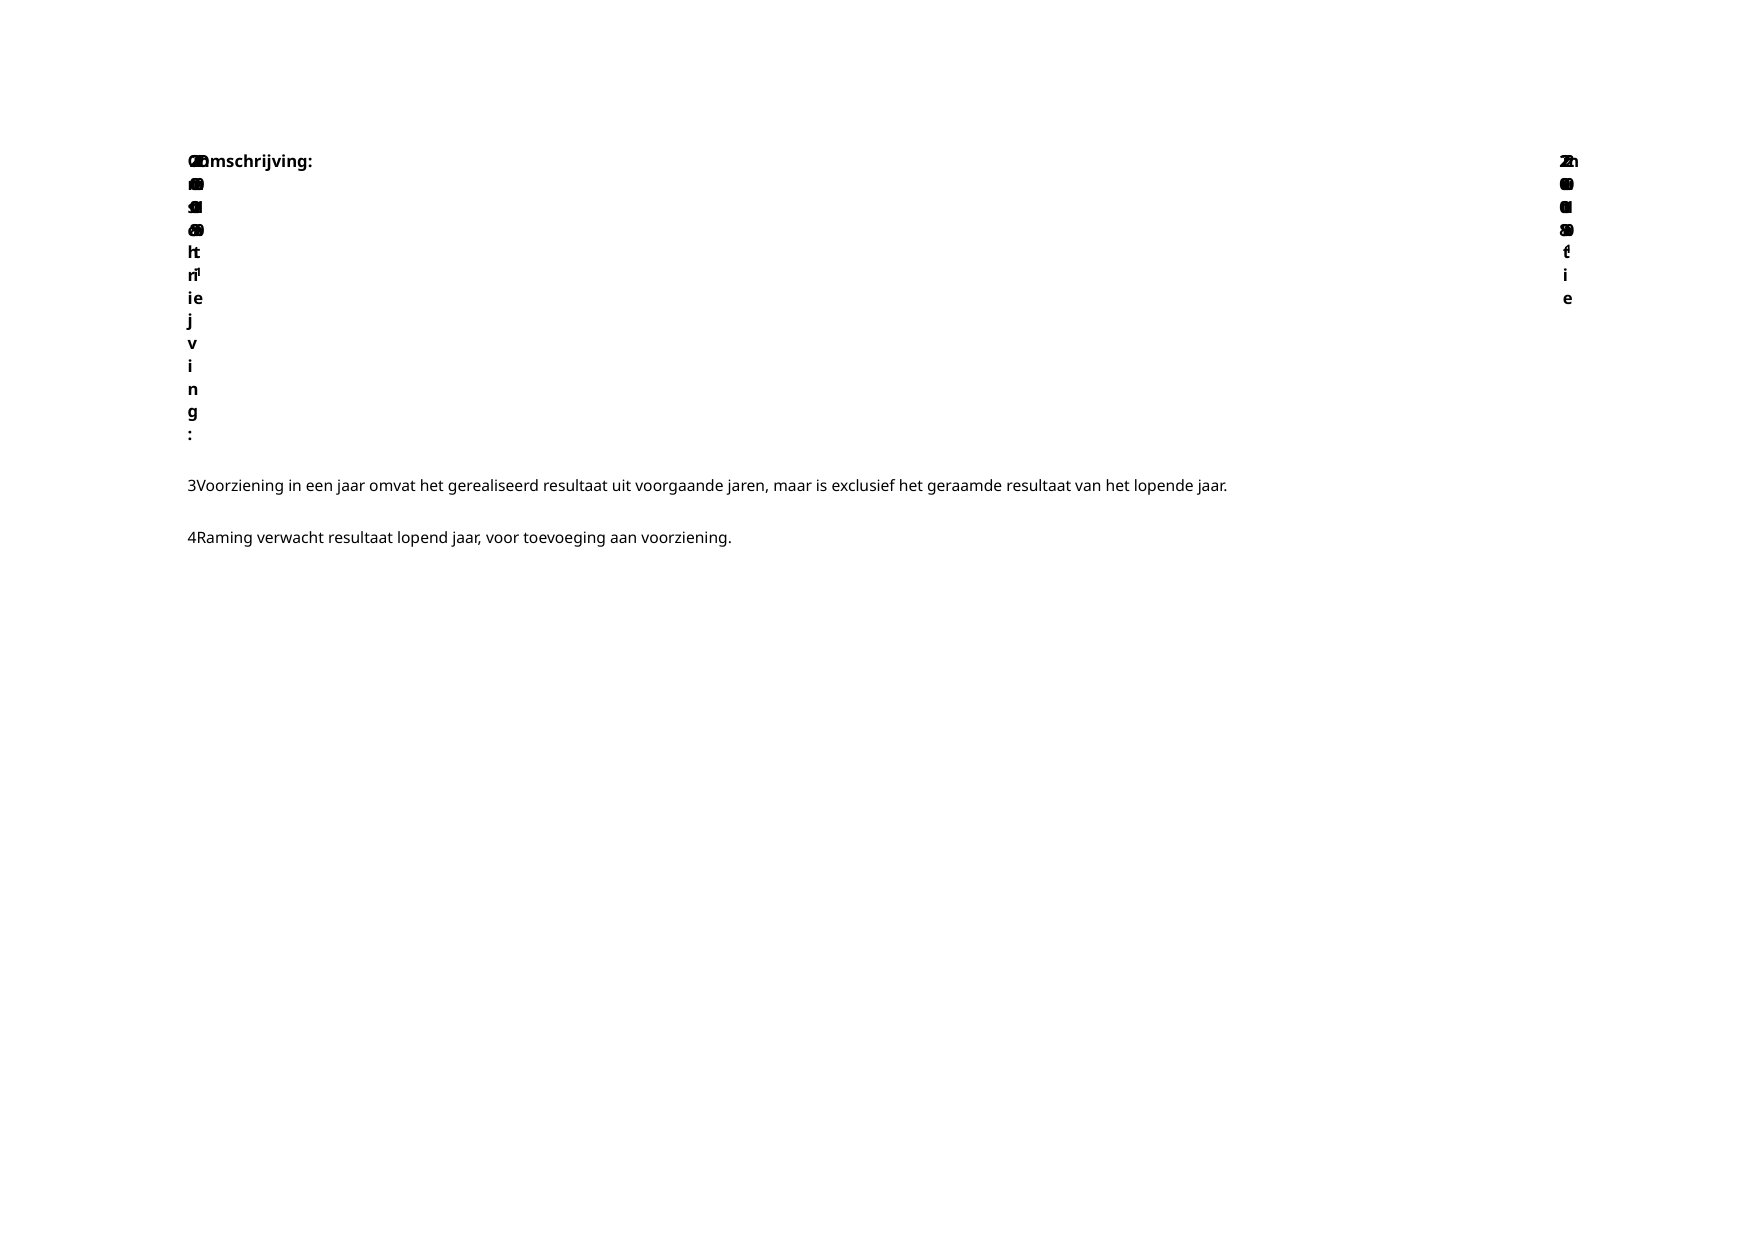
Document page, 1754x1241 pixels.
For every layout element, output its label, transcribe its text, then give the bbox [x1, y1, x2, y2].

table_cell 3Voorziening in een jaar omvat het gerealiseerd resultaat uit voorgaande jaren, maar is exclusief het geraamde resultaat van het lopende jaar. 4Raming verwacht resultaat lopend jaar, voor toevoeging aan voorziening. [188, 475, 1566, 578]
table_header Omschrijving: [196, 150, 1559, 475]
